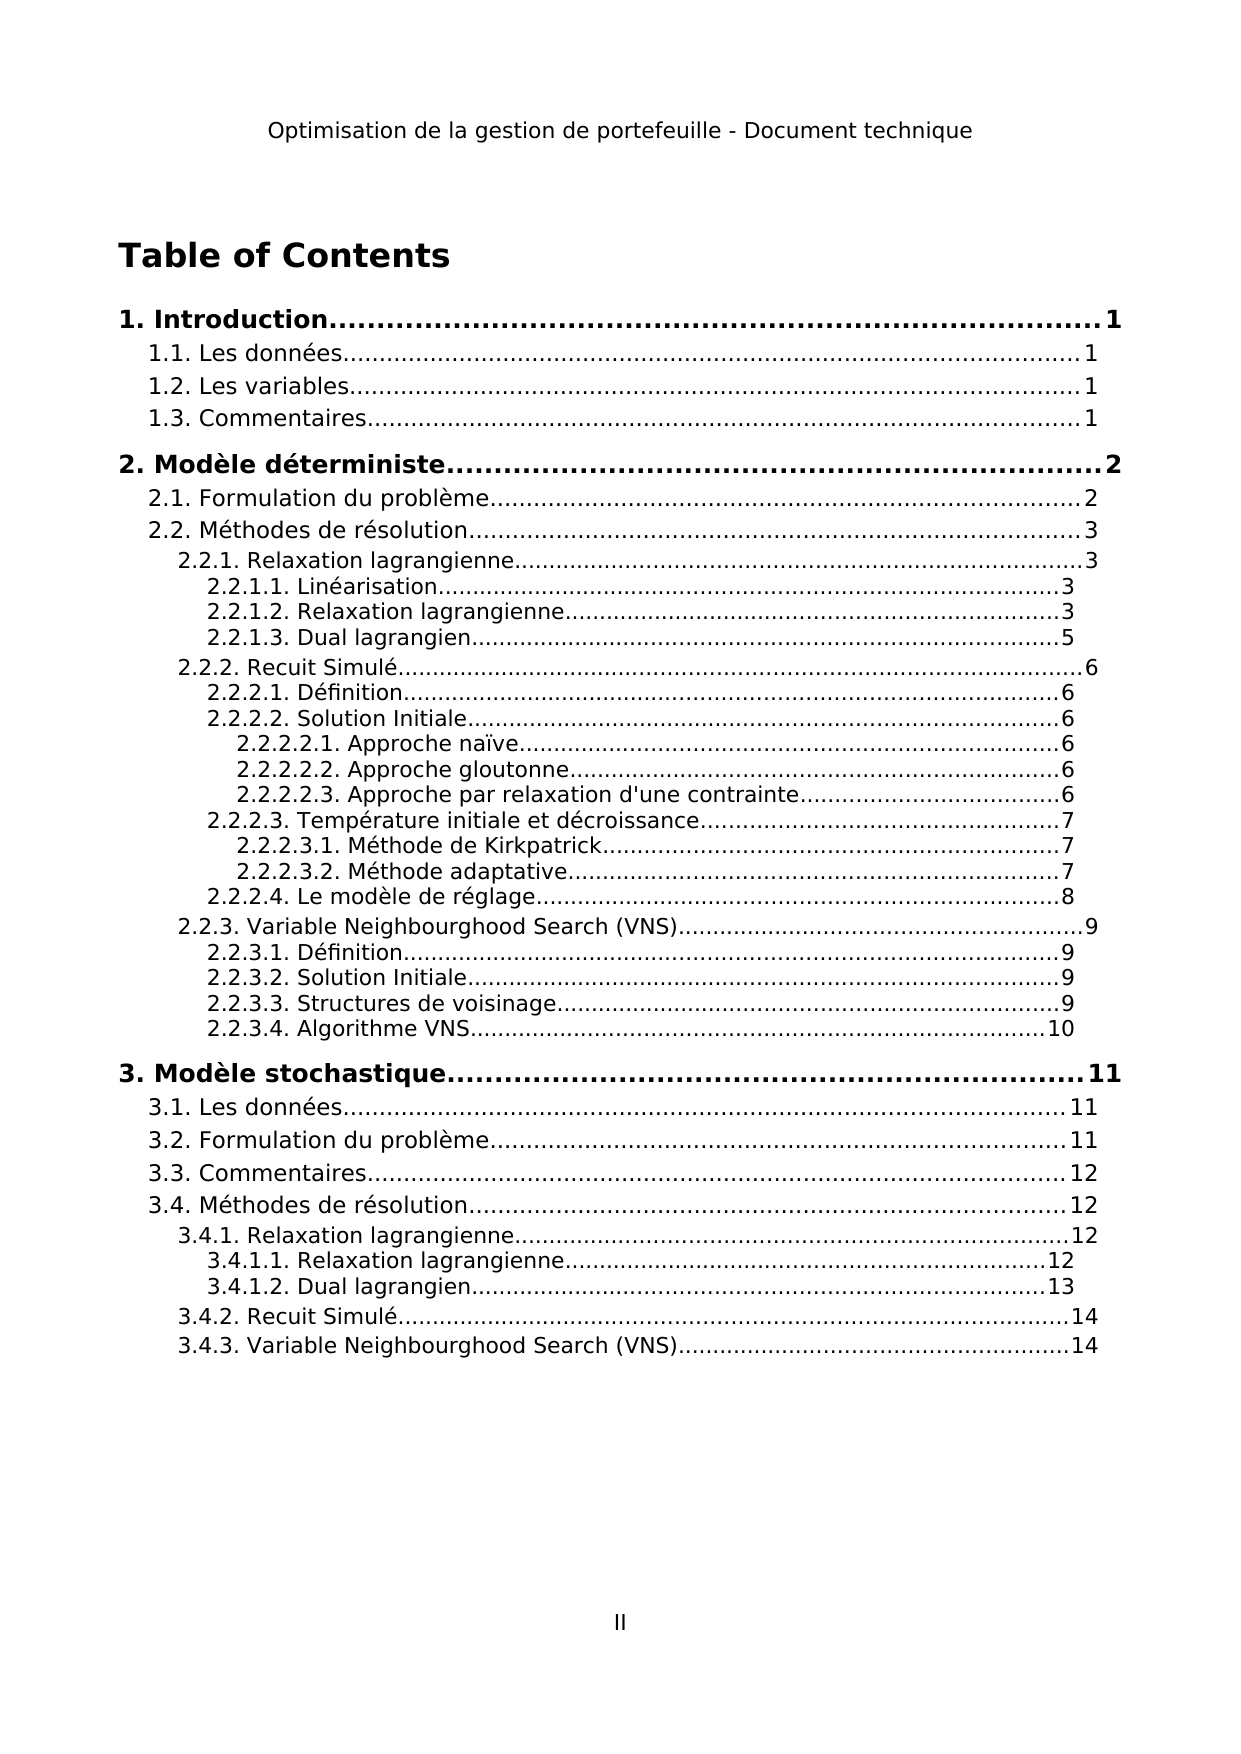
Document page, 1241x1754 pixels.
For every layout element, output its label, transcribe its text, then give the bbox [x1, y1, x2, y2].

text 3.3. Commentaires 12 [148, 1160, 1098, 1186]
text 1.1. Les données 1 [148, 340, 1098, 367]
text 2.2.2. Recuit Simulé 6 [177, 655, 1098, 680]
text 1.3. Commentaires 1 [148, 406, 1098, 432]
text 3.4.1.1. Relaxation lagrangienne 12 [207, 1249, 1075, 1274]
text 3.2. Formulation du problème 11 [148, 1127, 1098, 1154]
text 3.4. Méthodes de résolution 12 [148, 1192, 1098, 1219]
text 2.2.2.3. Température initiale et décroissance 7 [207, 808, 1075, 833]
text 3.4.2. Recuit Simulé 14 [177, 1304, 1098, 1329]
text 1. Introduction 1 [118, 305, 1122, 334]
subtitle Table of Contents [118, 236, 1122, 275]
text 2.2.1. Relaxation lagrangienne 3 [177, 548, 1098, 574]
text 2.2.2.4. Le modèle de réglage 8 [207, 884, 1075, 910]
text 3.1. Les données 11 [148, 1094, 1098, 1121]
text 2.2.2.3.1. Méthode de Kirkpatrick 7 [236, 833, 1075, 859]
text 2.2.2.2.3. Approche par relaxation d'une contrainte 6 [236, 782, 1075, 808]
text 3.4.3. Variable Neighbourghood Search (VNS) 14 [177, 1333, 1098, 1359]
text 3. Modèle stochastique 11 [118, 1059, 1122, 1088]
text 2.2.3.4. Algorithme VNS 10 [207, 1016, 1075, 1042]
text 2.2.1.2. Relaxation lagrangienne 3 [207, 599, 1075, 625]
text 2.2.3.2. Solution Initiale 9 [207, 965, 1075, 991]
text 2.2.2.2.2. Approche gloutonne 6 [236, 757, 1075, 782]
text 2.2.3.3. Structures de voisinage 9 [207, 991, 1075, 1016]
text 2. Modèle déterministe 2 [118, 450, 1122, 479]
text 2.2.2.2.1. Approche naïve 6 [236, 731, 1075, 757]
text 2.2.3. Variable Neighbourghood Search (VNS) 9 [177, 914, 1098, 939]
text 2.2. Méthodes de résolution 3 [148, 518, 1098, 544]
text 3.4.1. Relaxation lagrangienne 12 [177, 1223, 1098, 1249]
text 2.2.3.1. Définition 9 [207, 939, 1075, 965]
text 2.2.2.2. Solution Initiale 6 [207, 706, 1075, 731]
text 2.2.2.1. Définition 6 [207, 680, 1075, 706]
text 2.2.1.1. Linéarisation 3 [207, 574, 1075, 599]
text 2.2.1.3. Dual lagrangien 5 [207, 625, 1075, 651]
text 2.2.2.3.2. Méthode adaptative 7 [236, 859, 1075, 884]
text 1.2. Les variables 1 [148, 373, 1098, 399]
text 2.1. Formulation du problème 2 [148, 485, 1098, 512]
text 3.4.1.2. Dual lagrangien 13 [207, 1274, 1075, 1300]
